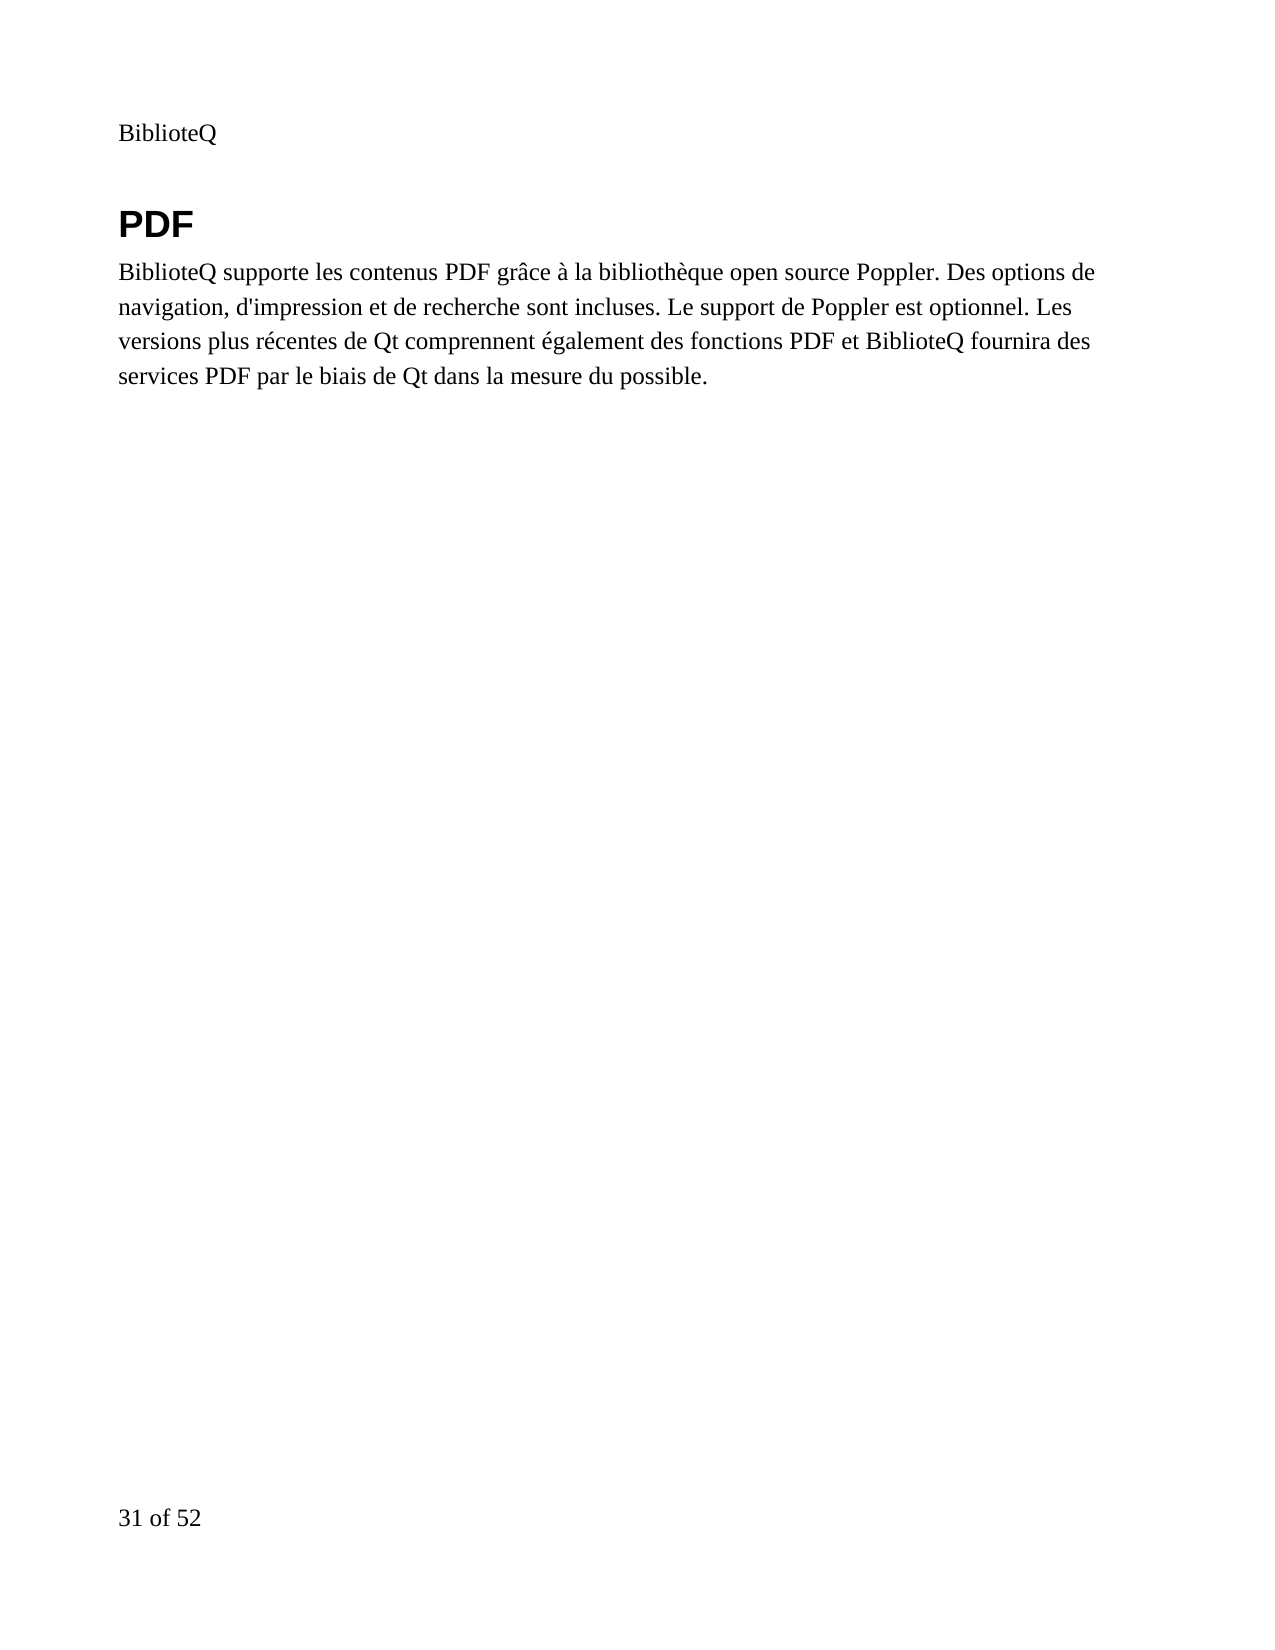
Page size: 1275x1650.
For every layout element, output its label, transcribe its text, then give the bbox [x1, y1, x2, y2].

subtitle PDF [118, 201, 1157, 245]
text BiblioteQ supporte les contenus PDF grâce à la bibliothèque open source Poppler. Des options de navigation, d'impression et de recherche sont incluses. Le support de Poppler est optionnel. Les versions plus récentes de Qt comprennent également des fonctions PDF et BiblioteQ fournira des services PDF par le biais de Qt dans la mesure du possible. [118, 257, 1157, 390]
